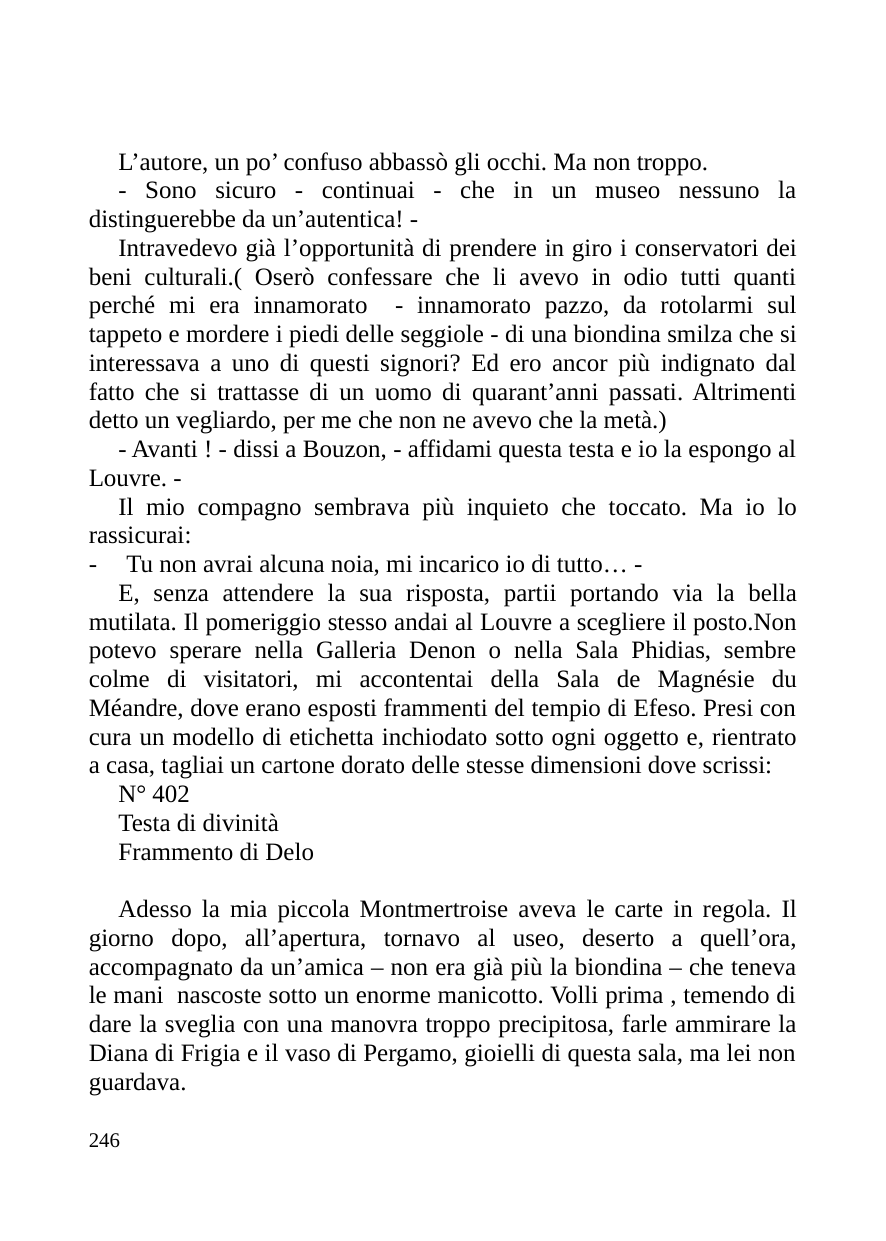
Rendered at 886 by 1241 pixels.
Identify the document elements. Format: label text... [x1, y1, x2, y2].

text Intravedevo già l’opportunità di prendere in giro i conservatori dei beni culturali.( Oserò confessare che li avevo in odio tutti quanti perché mi era innamorato - innamorato pazzo, da rotolarmi sul tappeto e mordere i piedi delle seggiole - di una biondina smilza che si interessava a uno di questi signori? Ed ero ancor più indignato dal fatto che si trattasse di un uomo di quarant’anni passati. Altrimenti detto un vegliardo, per me che non ne avevo che la metà.) [88, 233, 797, 434]
text Il mio compagno sembrava più inquieto che toccato. Ma io lo rassicurai: [88, 492, 797, 549]
text - Avanti ! - dissi a Bouzon, - affidami questa testa e io la espongo al Louvre. - [88, 434, 797, 492]
list Tu non avrai alcuna noia, mi incarico io di tutto… - [88, 549, 797, 578]
text N° 402 [88, 779, 797, 808]
text Testa di divinità [88, 808, 797, 837]
text - Sono sicuro - continuai - che in un museo nessuno la distinguerebbe da un’autentica! - [88, 176, 797, 233]
text E, senza attendere la sua risposta, partii portando via la bella mutilata. Il pomeriggio stesso andai al Louvre a scegliere il posto.Non potevo sperare nella Galleria Denon o nella Sala Phidias, sembre colme di visitatori, mi accontentai della Sala de Magnésie du Méandre, dove erano esposti frammenti del tempio di Efeso. Presi con cura un modello di etichetta inchiodato sotto ogni oggetto e, rientrato a casa, tagliai un cartone dorato delle stesse dimensioni dove scrissi: [88, 578, 797, 779]
text L’autore, un po’ confuso abbassò gli occhi. Ma non troppo. [88, 147, 797, 176]
text Adesso la mia piccola Montmertroise aveva le carte in regola. Il giorno dopo, all’apertura, tornavo al useo, deserto a quell’ora, accompagnato da un’amica – non era già più la biondina – che teneva le mani nascoste sotto un enorme manicotto. Volli prima , temendo di dare la sveglia con una manovra troppo precipitosa, farle ammirare la Diana di Frigia e il vaso di Pergamo, gioielli di questa sala, ma lei non guardava. [88, 894, 797, 1096]
text Frammento di Delo [88, 837, 797, 866]
